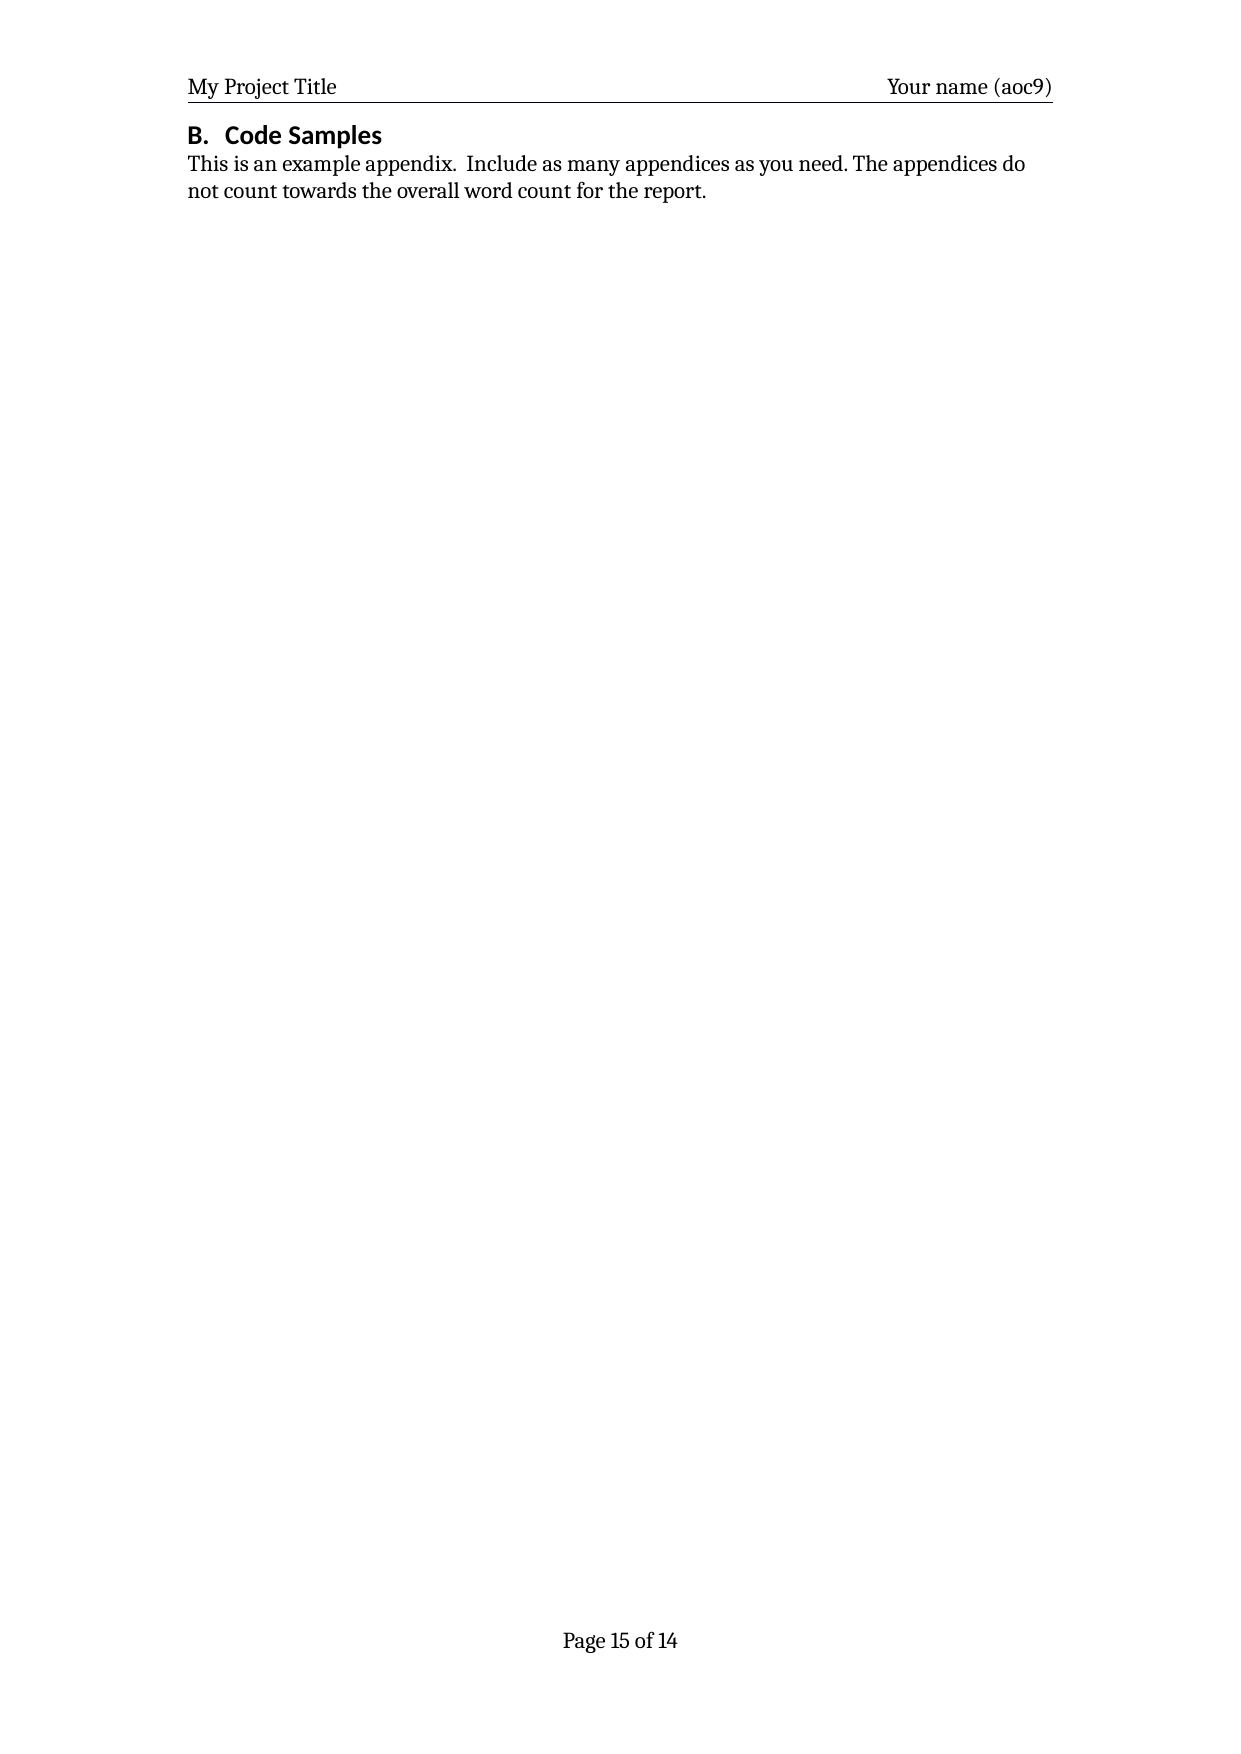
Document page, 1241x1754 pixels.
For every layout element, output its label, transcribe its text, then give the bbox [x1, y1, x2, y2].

text This is an example appendix. Include as many appendices as you need. The appendices do not count towards the overall word count for the report. [187, 151, 1053, 204]
list Code Samples [187, 118, 1053, 151]
